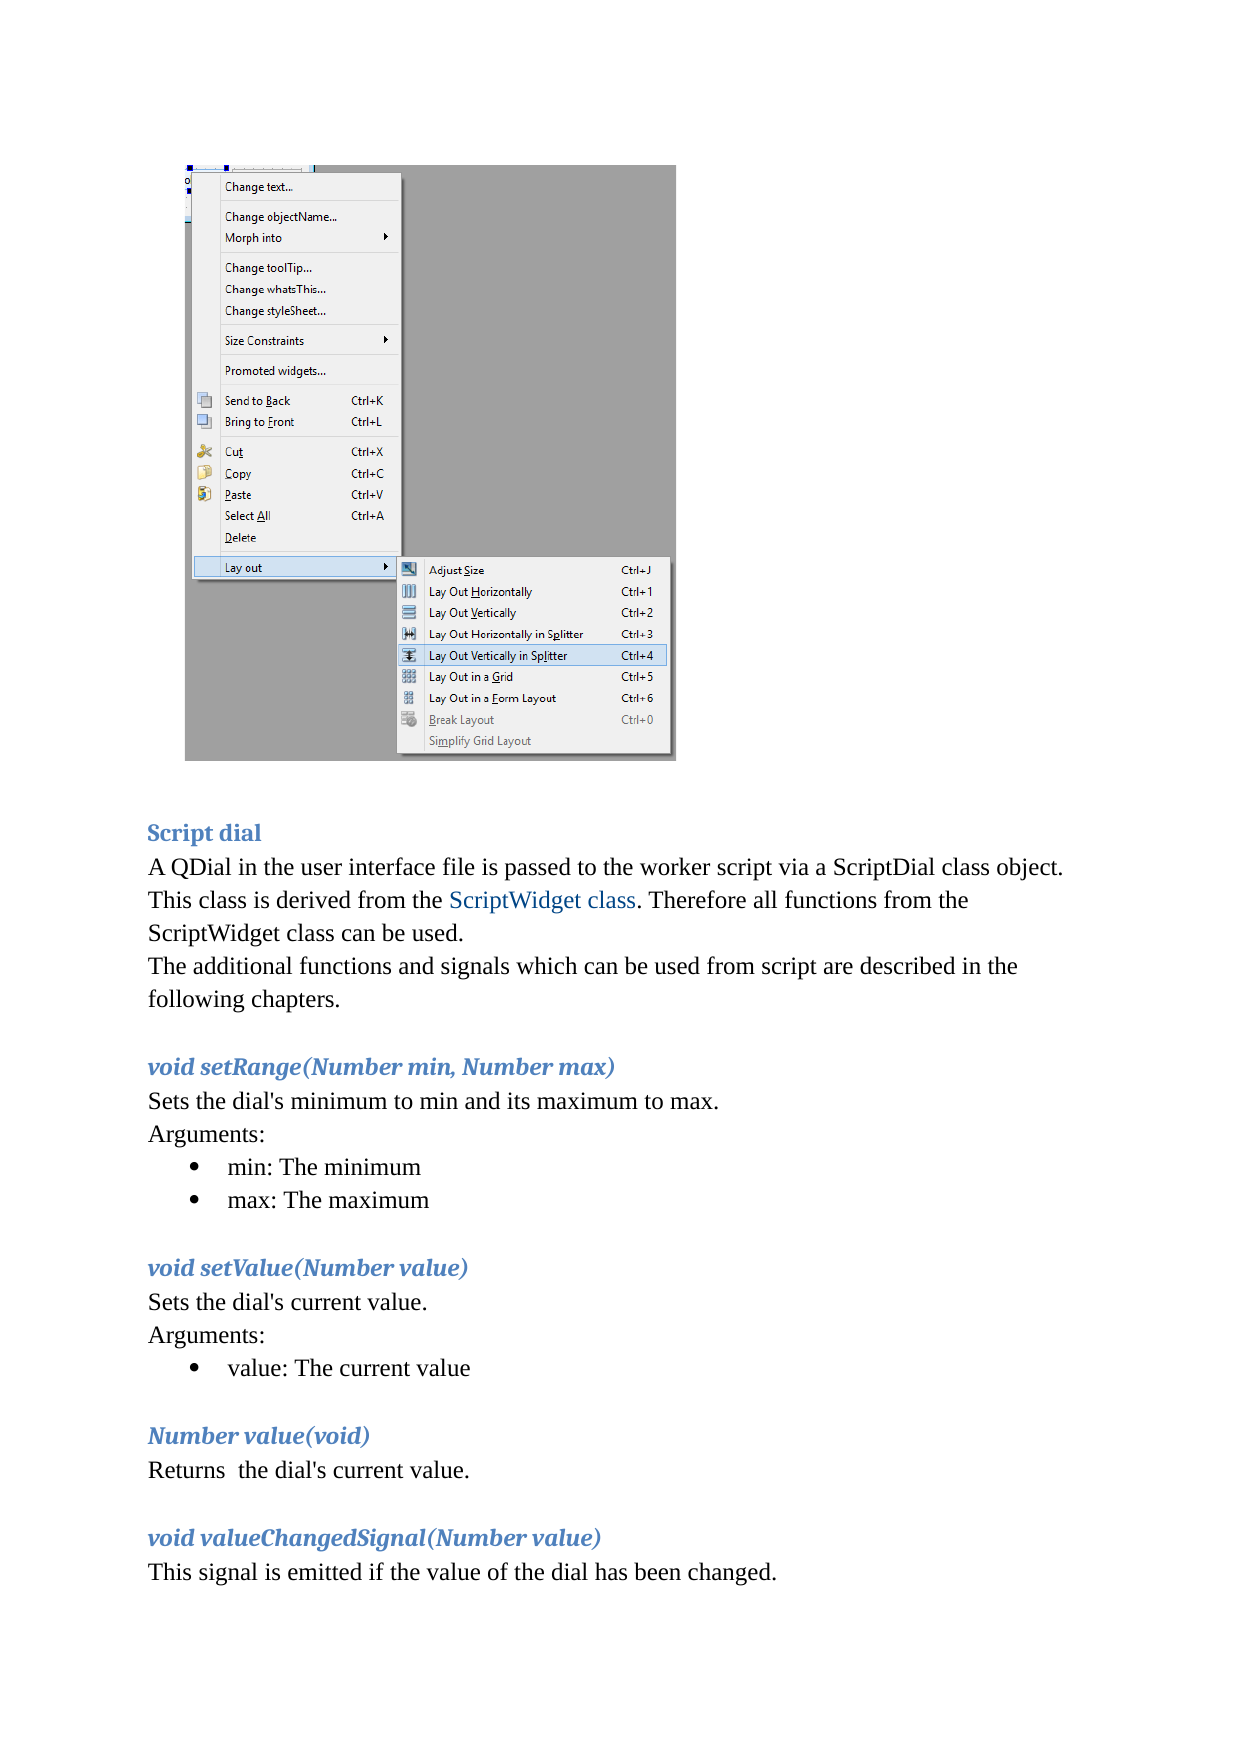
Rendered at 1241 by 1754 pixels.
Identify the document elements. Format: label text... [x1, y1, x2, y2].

list value: The current value [190, 1353, 1093, 1382]
list min: The minimum [190, 1152, 1093, 1181]
text A QDial in the user interface file is passed to the worker script via a ScriptDial class object. [148, 852, 1093, 880]
subtitle void setValue(Number value) [148, 1254, 1093, 1282]
text Arguments: [148, 1320, 1093, 1348]
text This signal is emitted if the value of the dial has been changed. [148, 1557, 1093, 1586]
text Sets the dial's minimum to min and its maximum to max. [148, 1086, 1093, 1114]
text Returns the dial's current value. [148, 1455, 1093, 1483]
text This class is derived from the ScriptWidget class. Therefore all functions from the ScriptWidget class can be used. [148, 885, 1093, 946]
subtitle Number value(void) [148, 1422, 1093, 1451]
text Arguments: [148, 1119, 1093, 1147]
text The additional functions and signals which can be used from script are described in the following chapters. [148, 951, 1093, 1012]
subtitle void setRange(Number min, Number max) [148, 1053, 1093, 1081]
subtitle Script dial [148, 819, 1093, 847]
list max: The maximum [190, 1185, 1093, 1213]
picture [184, 165, 677, 761]
text Sets the dial's current value. [148, 1287, 1093, 1316]
subtitle void valueChangedSignal(Number value) [148, 1524, 1093, 1552]
